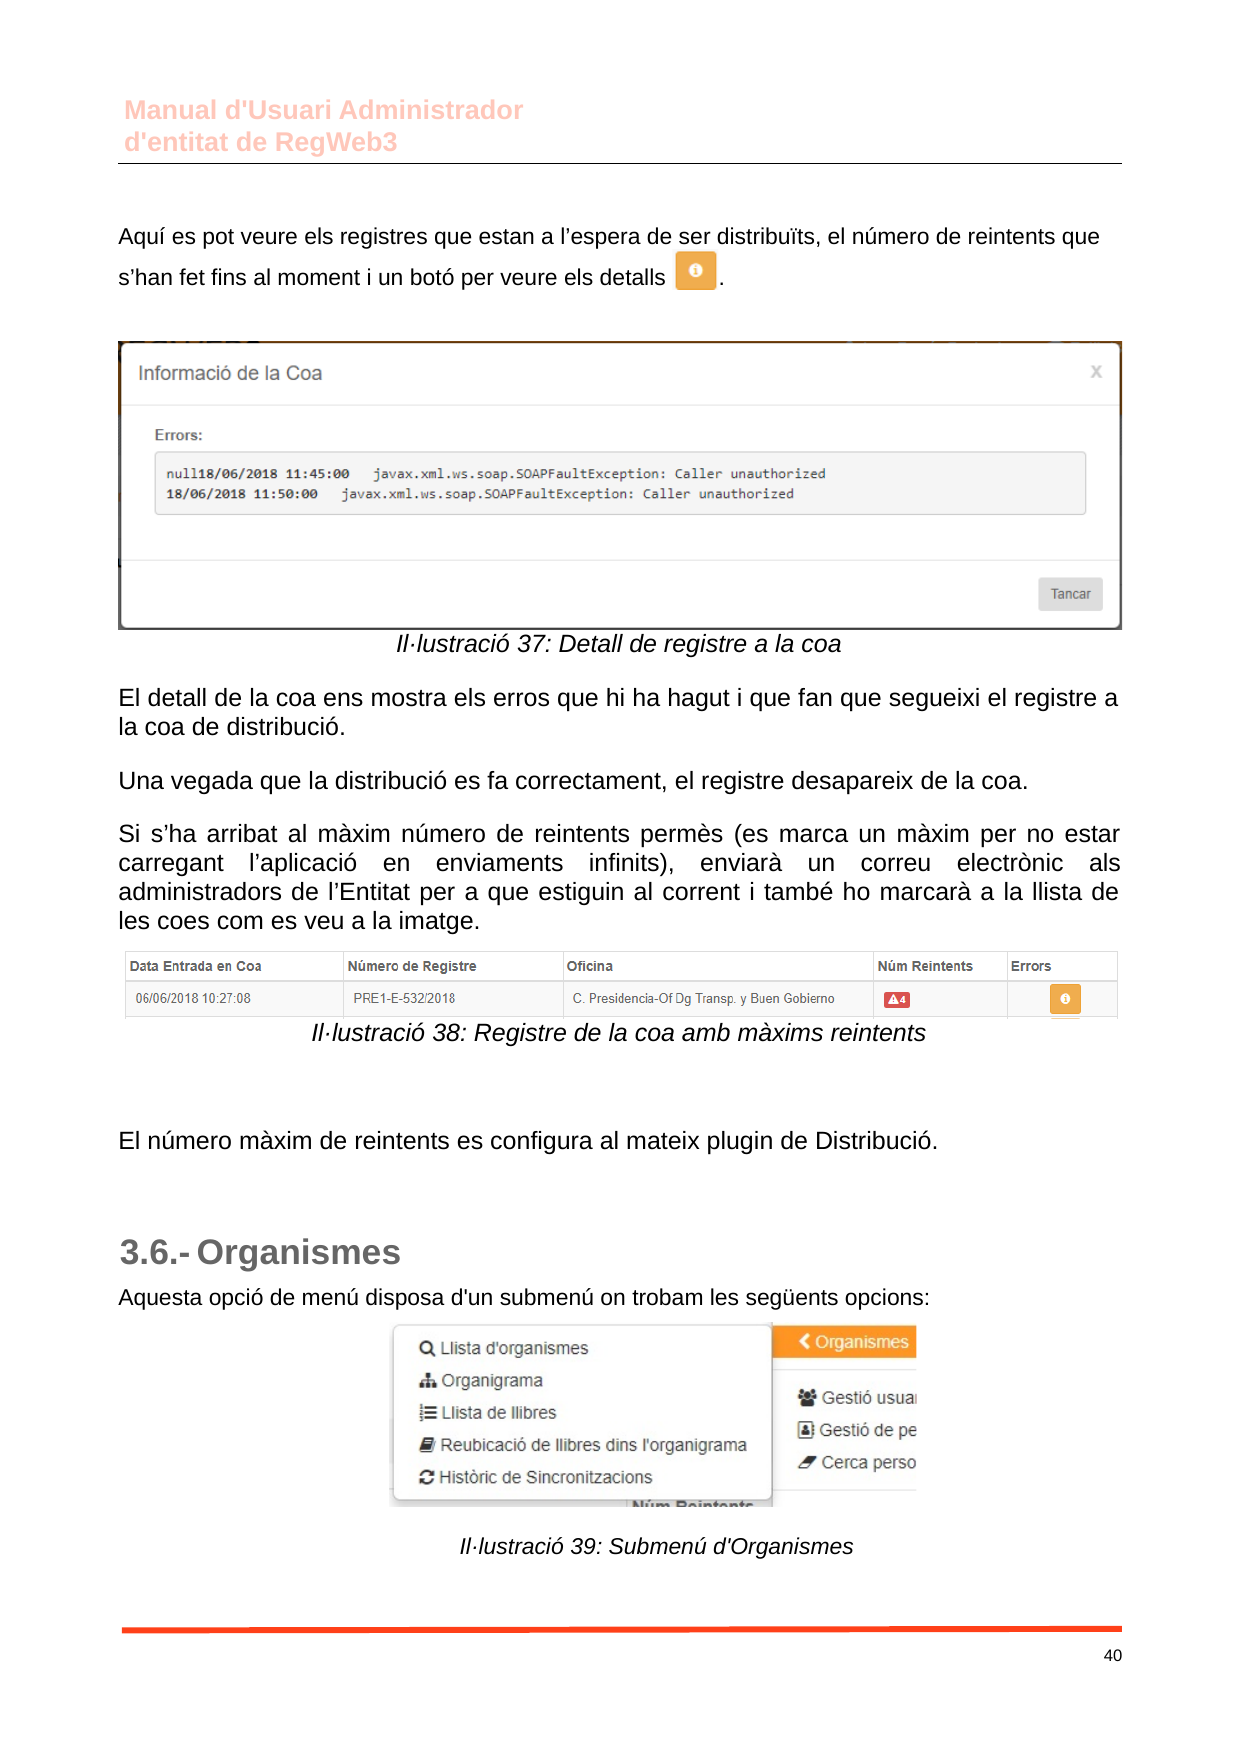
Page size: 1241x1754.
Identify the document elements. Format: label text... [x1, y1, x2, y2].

text Aquesta opció de menú disposa d'un submenú on trobam les següents opcions: [118, 1284, 1122, 1310]
list Il·lustració 39: Submenú d'Organismes [156, 1533, 1122, 1559]
text Il·lustració 37: Detall de registre a la coa [118, 630, 1122, 658]
picture [672, 249, 719, 290]
picture [389, 1322, 917, 1507]
text Una vegada que la distribució es fa correctament, el registre desapareix de la coa. [118, 766, 1122, 794]
picture [118, 946, 1123, 1019]
text El número màxim de reintents es configura al mateix plugin de Distribució. [118, 1126, 1122, 1154]
text Aquí es pot veure els registres que estan a l’espera de ser distribuïts, el número de reintents que s’han fet fins al moment i un botó per veure els detalls . [118, 223, 1122, 290]
picture [118, 341, 1123, 630]
text Si s’ha arribat al màxim número de reintents permès (es marca un màxim per no estar carregant l’aplicació en enviaments infinits), enviarà un correu electrònic als administradors de l’Entitat per a que estiguin al corrent i també ho marcarà a la llista de les coes com es veu a la imatge. [118, 819, 1122, 934]
subtitle Organismes [119, 1231, 1122, 1272]
text El detall de la coa ens mostra els erros que hi ha hagut i que fan que segueixi el registre a la coa de distribució. [118, 683, 1122, 741]
text Il·lustració 38: Registre de la coa amb màxims reintents [118, 1019, 1122, 1047]
